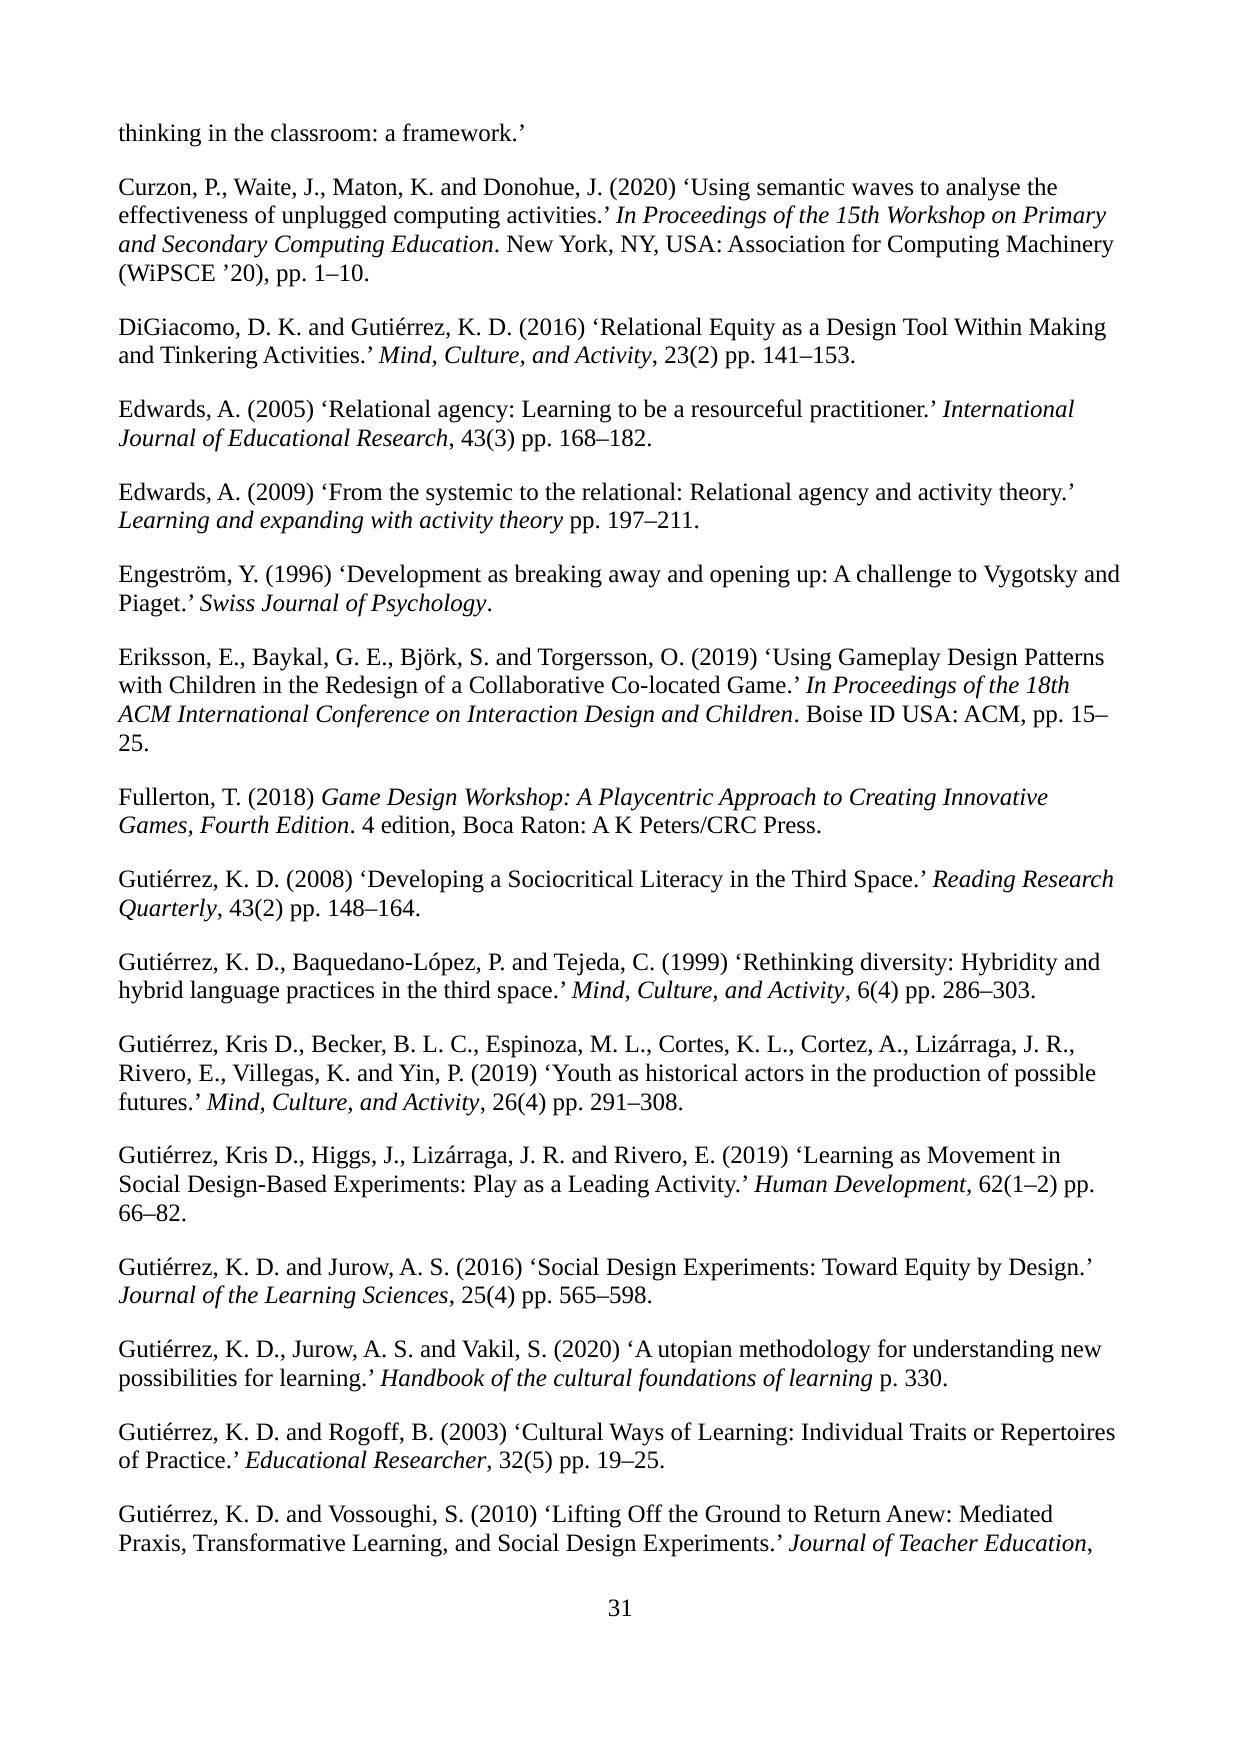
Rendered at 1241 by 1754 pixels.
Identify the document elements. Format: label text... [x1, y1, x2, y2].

text Edwards, A. (2005) ‘Relational agency: Learning to be a resourceful practitioner.’ International Journal of Educational Research, 43(3) pp. 168–182. [118, 394, 1122, 452]
text thinking in the classroom: a framework.’ [118, 118, 1122, 147]
text Edwards, A. (2009) ‘From the systemic to the relational: Relational agency and activity theory.’ Learning and expanding with activity theory pp. 197–211. [118, 477, 1122, 534]
text Gutiérrez, Kris D., Becker, B. L. C., Espinoza, M. L., Cortes, K. L., Cortez, A., Lizárraga, J. R., Rivero, E., Villegas, K. and Yin, P. (2019) ‘Youth as historical actors in the production of possible futures.’ Mind, Culture, and Activity, 26(4) pp. 291–308. [118, 1029, 1122, 1116]
text Gutiérrez, K. D., Jurow, A. S. and Vakil, S. (2020) ‘A utopian methodology for understanding new possibilities for learning.’ Handbook of the cultural foundations of learning p. 330. [118, 1334, 1122, 1392]
text Gutiérrez, K. D. and Vossoughi, S. (2010) ‘Lifting Off the Ground to Return Anew: Mediated Praxis, Transformative Learning, and Social Design Experiments.’ Journal of Teacher Education, [118, 1499, 1122, 1557]
text Engeström, Y. (1996) ‘Development as breaking away and opening up: A challenge to Vygotsky and Piaget.’ Swiss Journal of Psychology. [118, 559, 1122, 617]
text Fullerton, T. (2018) Game Design Workshop: A Playcentric Approach to Creating Innovative Games, Fourth Edition. 4 edition, Boca Raton: A K Peters/CRC Press. [118, 782, 1122, 839]
text Curzon, P., Waite, J., Maton, K. and Donohue, J. (2020) ‘Using semantic waves to analyse the effectiveness of unplugged computing activities.’ In Proceedings of the 15th Workshop on Primary and Secondary Computing Education. New York, NY, USA: Association for Computing Machinery (WiPSCE ’20), pp. 1–10. [118, 172, 1122, 287]
text Gutiérrez, K. D. and Jurow, A. S. (2016) ‘Social Design Experiments: Toward Equity by Design.’ Journal of the Learning Sciences, 25(4) pp. 565–598. [118, 1252, 1122, 1309]
text Gutiérrez, K. D. and Rogoff, B. (2003) ‘Cultural Ways of Learning: Individual Traits or Repertoires of Practice.’ Educational Researcher, 32(5) pp. 19–25. [118, 1417, 1122, 1474]
text Eriksson, E., Baykal, G. E., Björk, S. and Torgersson, O. (2019) ‘Using Gameplay Design Patterns with Children in the Redesign of a Collaborative Co-located Game.’ In Proceedings of the 18th ACM International Conference on Interaction Design and Children. Boise ID USA: ACM, pp. 15–25. [118, 642, 1122, 757]
text Gutiérrez, K. D. (2008) ‘Developing a Sociocritical Literacy in the Third Space.’ Reading Research Quarterly, 43(2) pp. 148–164. [118, 864, 1122, 922]
text Gutiérrez, Kris D., Higgs, J., Lizárraga, J. R. and Rivero, E. (2019) ‘Learning as Movement in Social Design-Based Experiments: Play as a Leading Activity.’ Human Development, 62(1–2) pp. 66–82. [118, 1141, 1122, 1227]
text Gutiérrez, K. D., Baquedano‐López, P. and Tejeda, C. (1999) ‘Rethinking diversity: Hybridity and hybrid language practices in the third space.’ Mind, Culture, and Activity, 6(4) pp. 286–303. [118, 947, 1122, 1004]
text DiGiacomo, D. K. and Gutiérrez, K. D. (2016) ‘Relational Equity as a Design Tool Within Making and Tinkering Activities.’ Mind, Culture, and Activity, 23(2) pp. 141–153. [118, 312, 1122, 369]
